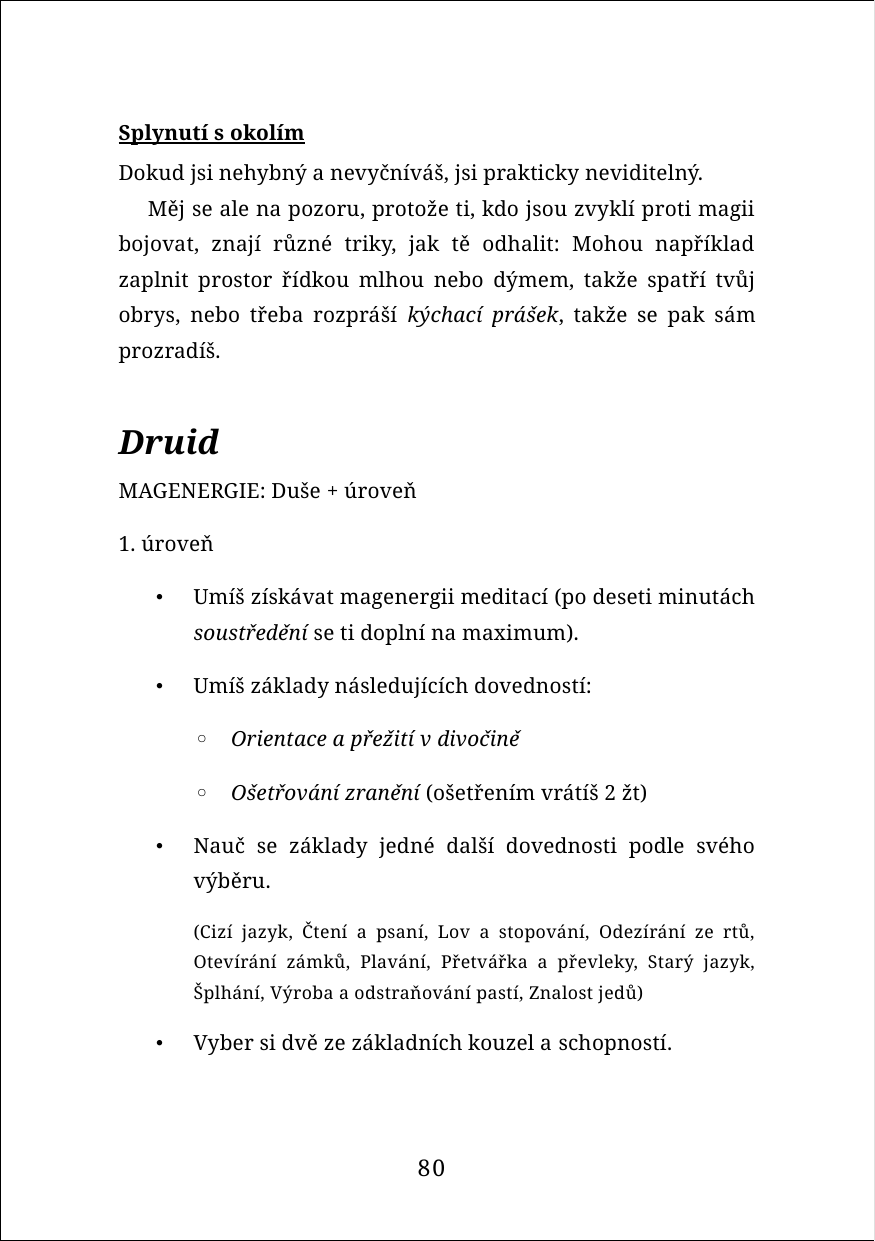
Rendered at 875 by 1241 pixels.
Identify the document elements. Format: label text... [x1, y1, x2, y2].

list Orientace a přežití v divočině [193, 724, 756, 753]
list Umíš základy následujících dovedností: [156, 671, 756, 700]
subtitle Druid [118, 419, 756, 464]
list Nauč se základy jedné další dovednosti podle svého výběru. [156, 831, 756, 895]
list Ošetřování zranění (ošetřením vrátíš 2 žt) [193, 778, 756, 806]
text Dokud jsi nehybný a nevyčníváš, jsi prakticky neviditelný. Měj se ale na pozoru, protože ti, kdo jsou zvyklí proti magii bojovat, znají různé triky, jak tě odhalit: Mohou například zaplnit prostor řídkou mlhou nebo dýmem, takže spatří tvůj obrys, nebo třeba rozpráší kýchací prášek, takže se pak sám prozradíš. [118, 158, 756, 364]
list Vyber si dvě ze základních kouzel a schopností. [156, 1028, 756, 1056]
list (Cizí jazyk, Čtení a psaní, Lov a stopování, Odezírání ze rtů, Otevírání zámků, Plavání, Přetvářka a převleky, Starý jazyk, Šplhání, Výroba a odstraňování pastí, Znalost jedů) [156, 920, 756, 1004]
list Umíš získávat magenergii meditací (po deseti minutách soustředění se ti doplní na maximum). [156, 582, 756, 646]
text MAGENERGIE: Duše + úroveň [118, 476, 756, 504]
subtitle Splynutí s okolím [118, 118, 756, 147]
text 1. úroveň [118, 529, 756, 558]
